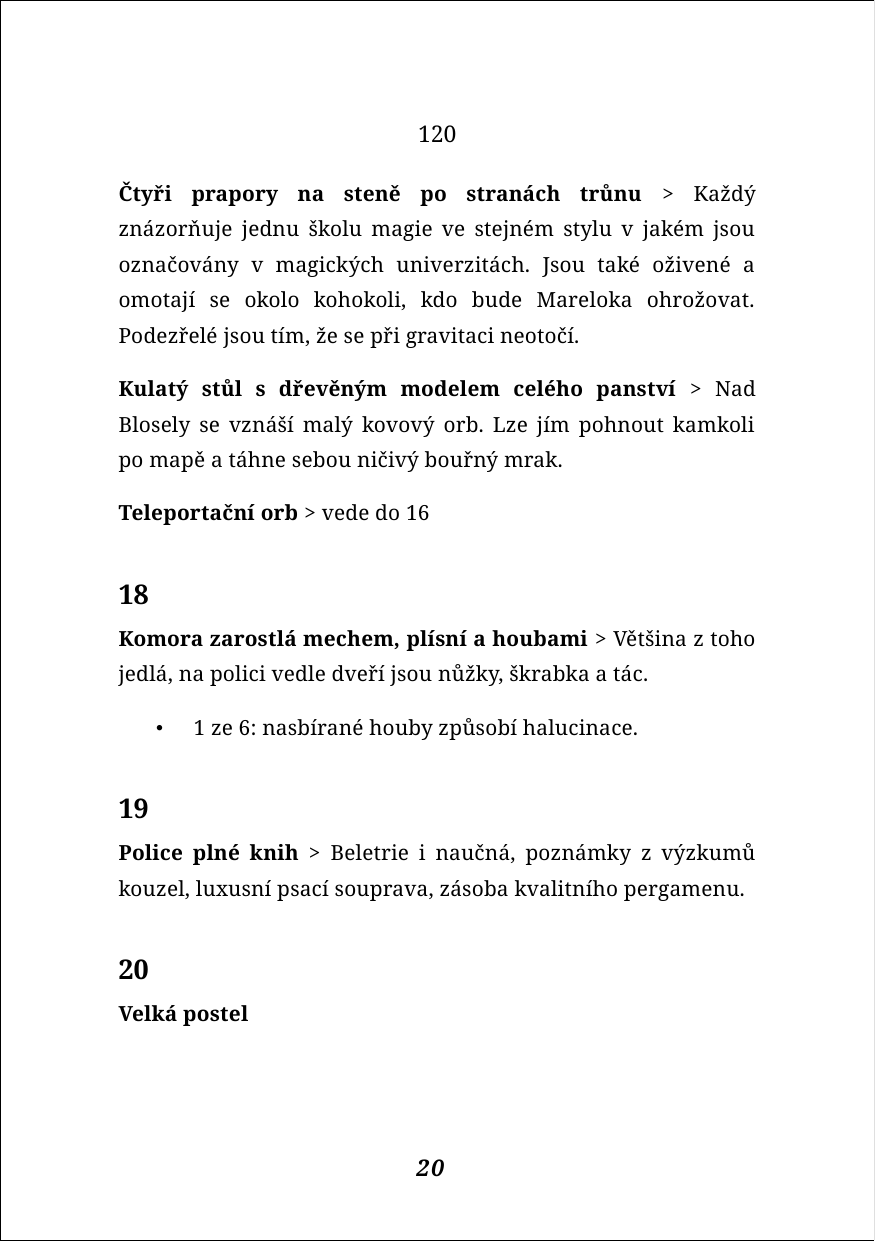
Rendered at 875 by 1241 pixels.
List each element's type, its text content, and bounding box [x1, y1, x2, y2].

text Police plné knih > Beletrie i naučná, poznámky z výzkumů kouzel, luxusní psací souprava, zásoba kvalitního pergamenu. [118, 838, 756, 902]
subtitle 19 [118, 790, 756, 827]
text Velká postel [118, 999, 756, 1028]
text Komora zarostlá mechem, plísní a houbami > Většina z toho jedlá, na polici vedle dveří jsou nůžky, škrabka a tác. [118, 624, 756, 688]
text Kulatý stůl s dřevěným modelem celého panství > Nad Blosely se vznáší malý kovový orb. Lze jím pohnout kamkoli po mapě a táhne sebou ničivý bouřný mrak. [118, 374, 756, 474]
text Teleportační orb > vede do 16 [118, 498, 756, 527]
subtitle 18 [118, 575, 756, 612]
subtitle 20 [118, 951, 756, 988]
text Čtyři prapory na steně po stranách trůnu > Každý znázorňuje jednu školu magie ve stejném stylu v jakém jsou označovány v magických univerzitách. Jsou také oživené a omotají se okolo kohokoli, kdo bude Mareloka ohrožovat. Podezřelé jsou tím, že se při gravitaci neotočí. [118, 179, 756, 349]
list 1 ze 6: nasbírané houby způsobí halucinace. [156, 713, 756, 741]
